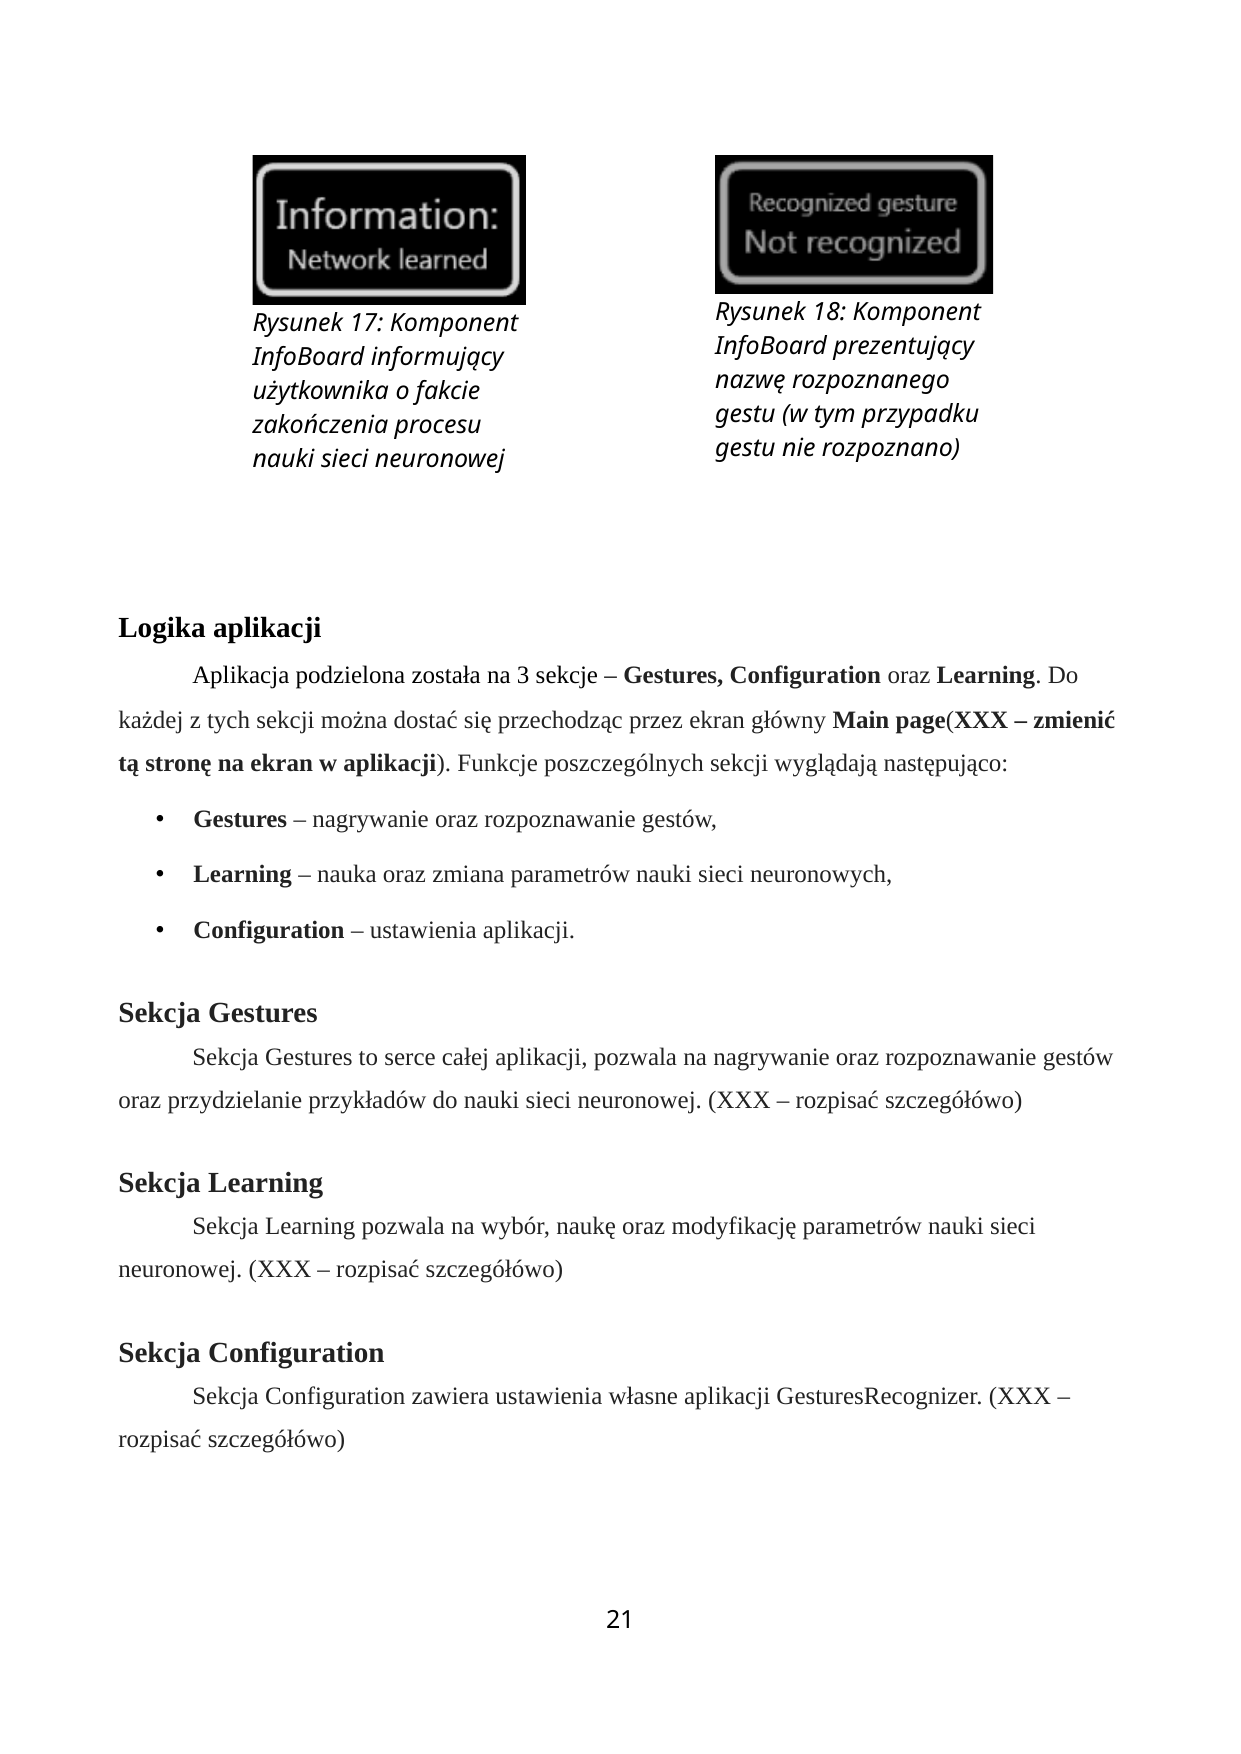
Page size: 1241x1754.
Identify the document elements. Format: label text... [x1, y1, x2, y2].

text Sekcja Learning [118, 1165, 1122, 1199]
picture [715, 155, 994, 294]
text Sekcja Learning pozwala na wybór, naukę oraz modyfikację parametrów nauki sieci neuronowej. (XXX – rozpisać szczegółówo) [118, 1211, 1122, 1283]
text Sekcja Configuration zawiera ustawienia własne aplikacji GesturesRecognizer. (XXX – rozpisać szczegółówo) [118, 1381, 1122, 1453]
text Rysunek 18: Komponent InfoBoard prezentujący nazwę rozpoznanego gestu (w tym przypadku gestu nie rozpoznano) [715, 294, 993, 464]
text Sekcja Configuration [118, 1335, 1122, 1369]
text Sekcja Gestures to serce całej aplikacji, pozwala na nagrywanie oraz rozpoznawanie gestów oraz przydzielanie przykładów do nauki sieci neuronowej. (XXX – rozpisać szczegółówo) [118, 1042, 1122, 1113]
text Aplikacja podzielona została na 3 sekcje – Gestures, Configuration oraz Learning. Do każdej z tych sekcji można dostać się przechodząc przez ekran główny Main page(XXX – zmienić tą stronę na ekran w aplikacji). Funkcje poszczególnych sekcji wyglądają następująco: [118, 656, 1122, 777]
text Rysunek 17: Komponent InfoBoard informujący użytkownika o fakcie zakończenia procesu nauki sieci neuronowej [252, 305, 526, 474]
picture [252, 155, 526, 305]
text Logika aplikacji [118, 610, 1122, 644]
list Configuration – ustawienia aplikacji. [156, 915, 1122, 944]
list Gestures – nagrywanie oraz rozpoznawanie gestów, [156, 804, 1122, 832]
text Sekcja Gestures [118, 996, 1122, 1029]
list Learning – nauka oraz zmiana parametrów nauki sieci neuronowych, [156, 859, 1122, 888]
